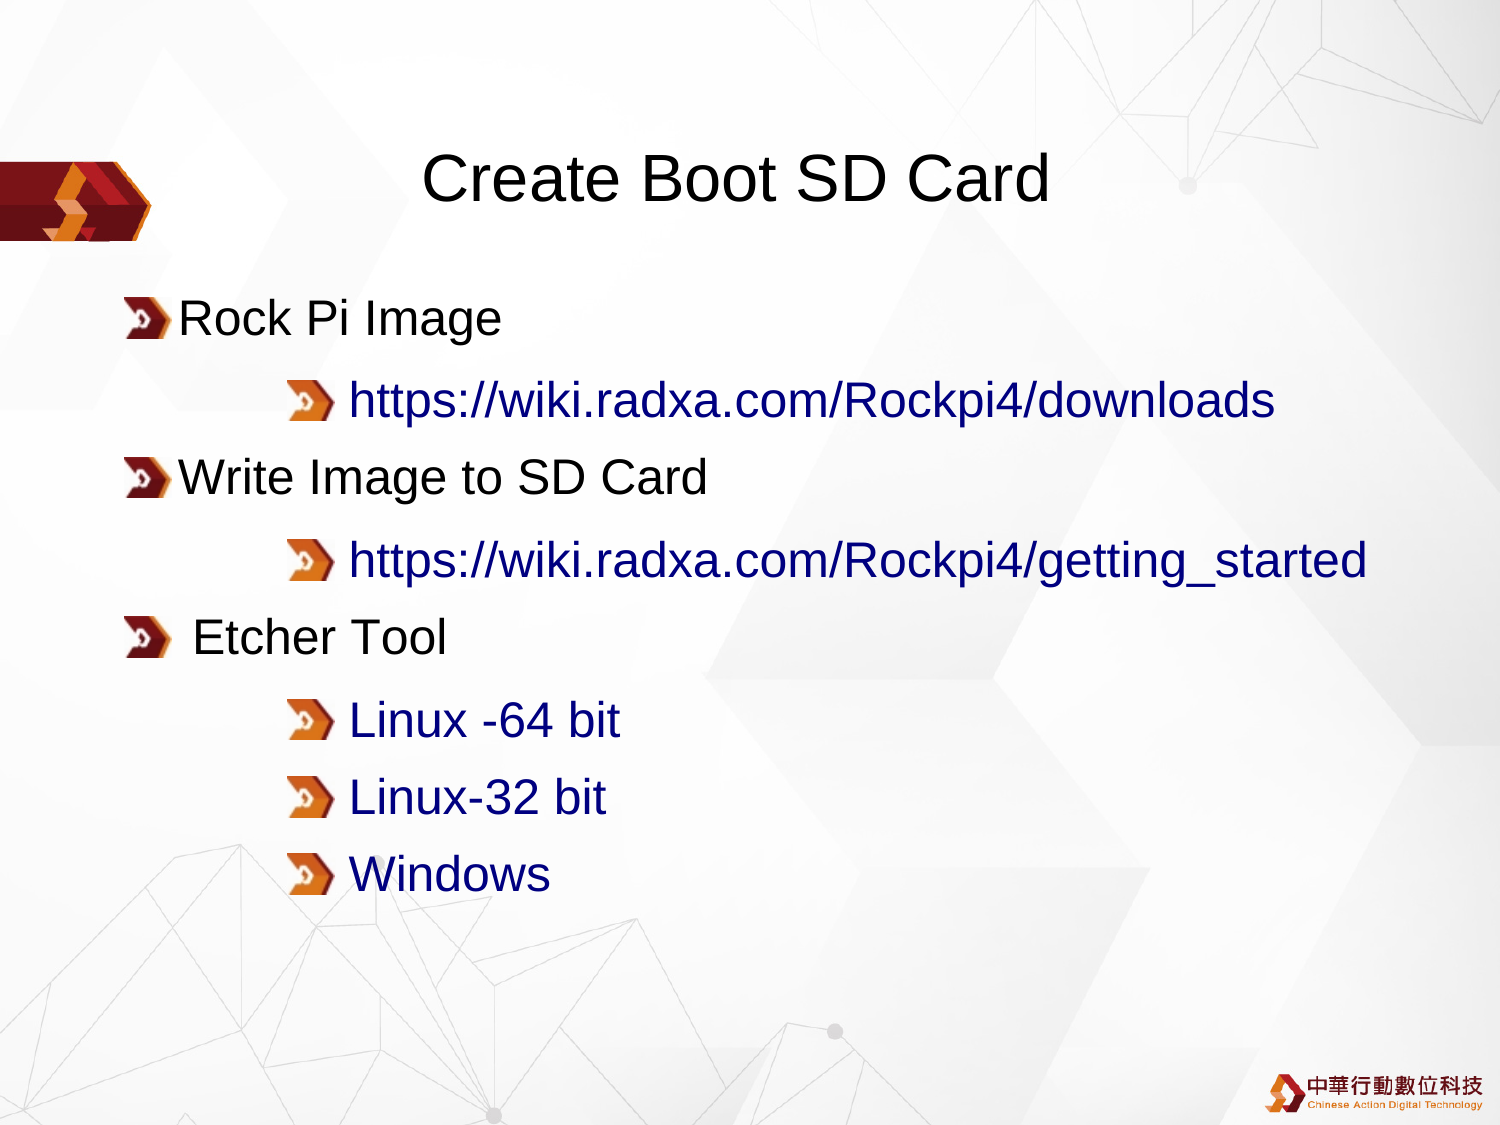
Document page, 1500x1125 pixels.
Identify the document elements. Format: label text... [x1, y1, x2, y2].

title Create Boot SD Card [107, 101, 1367, 255]
picture [0, 0, 1500, 1125]
list Rock Pi Image https://wiki.radxa.com/Rockpi4/downloads Write Image to SD Card https://wiki.radxa.com/Rockpi4/getting_started Etcher Tool Linux -64 bit Linux-32 bit Windows [107, 290, 1425, 943]
